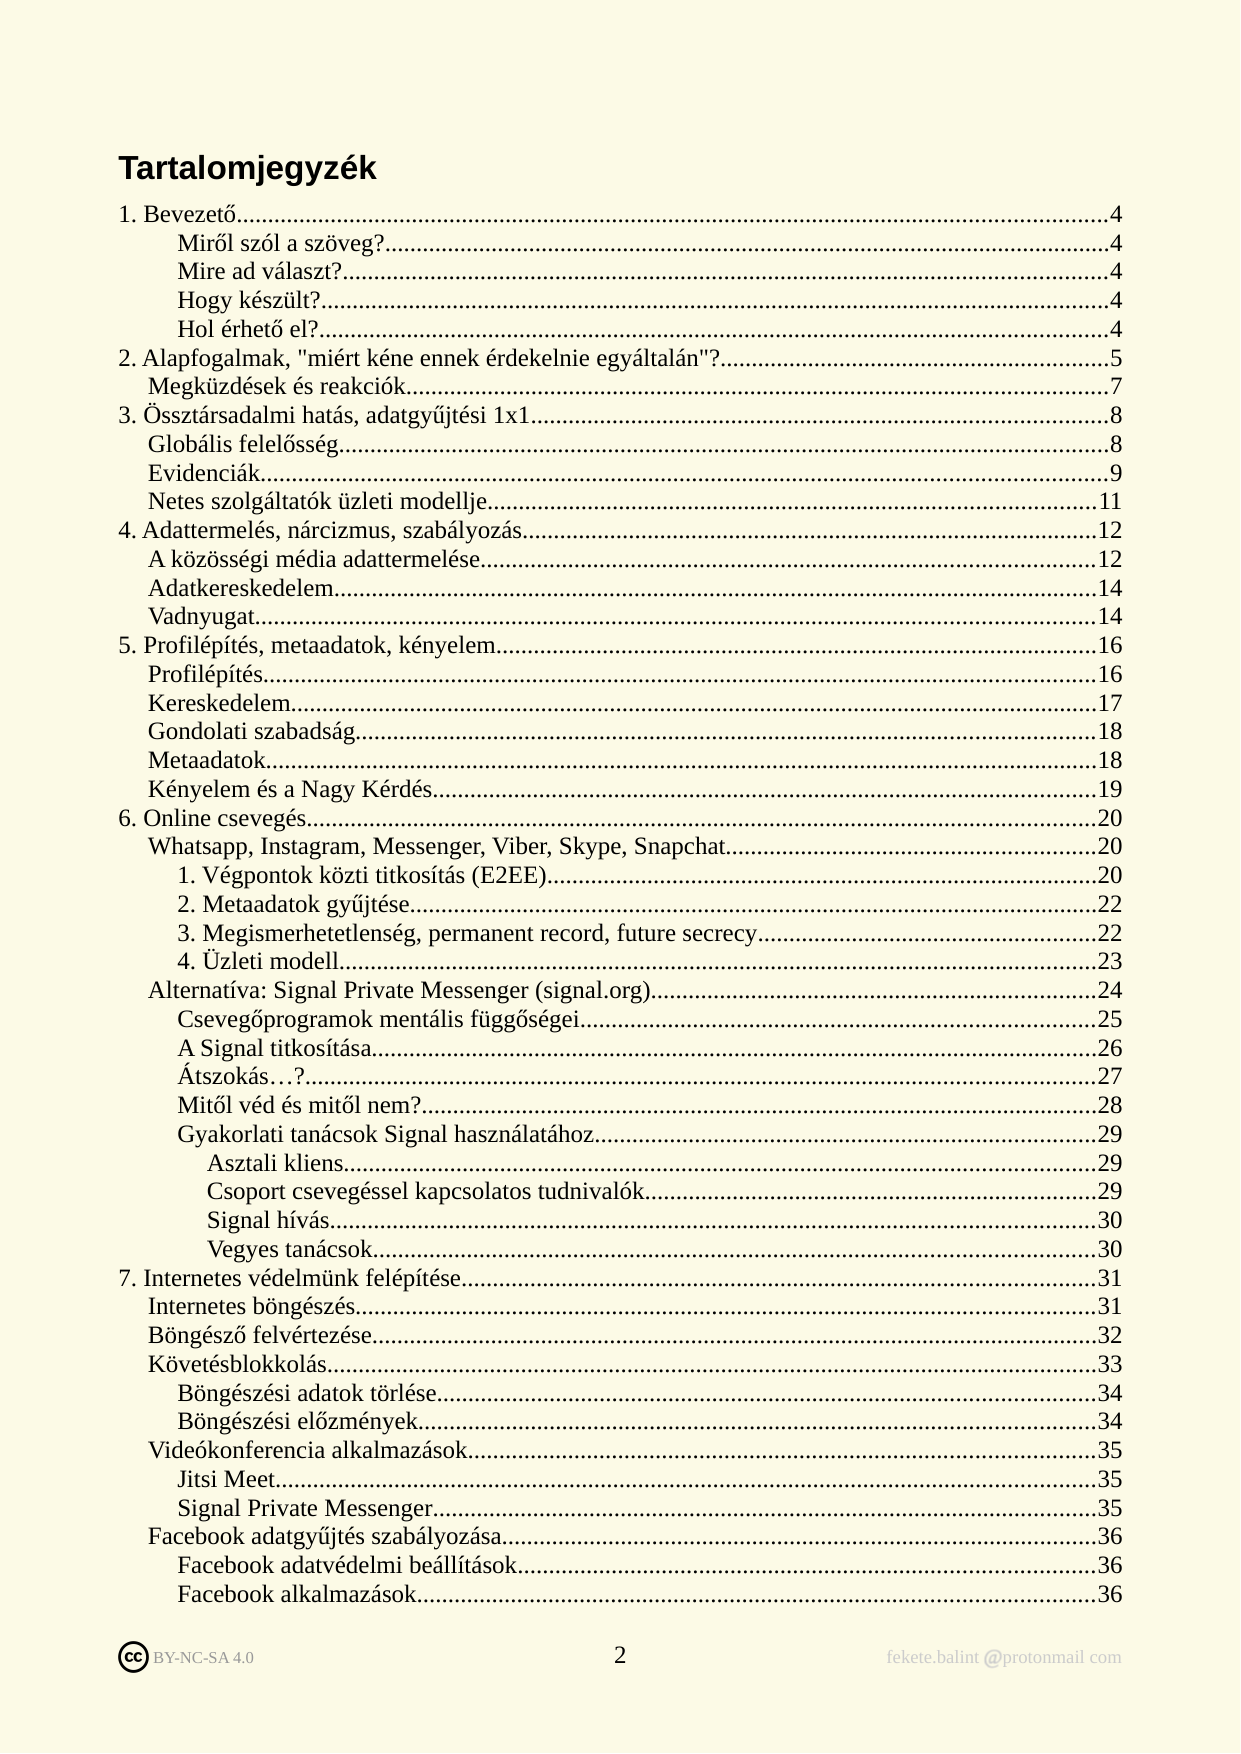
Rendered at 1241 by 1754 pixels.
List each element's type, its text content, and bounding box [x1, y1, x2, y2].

text Megküzdések és reakciók 7 [148, 371, 1122, 400]
text Böngészési előzmények 34 [177, 1406, 1122, 1435]
text Jitsi Meet 35 [177, 1464, 1122, 1493]
text Vegyes tanácsok 30 [207, 1234, 1122, 1263]
text 6. Online csevegés 20 [118, 803, 1122, 831]
text 3. Megismerhetetlenség, permanent record, future secrecy 22 [177, 918, 1122, 946]
picture [118, 1641, 149, 1673]
text Signal hívás 30 [207, 1205, 1122, 1234]
text 5. Profilépítés, metaadatok, kényelem 16 [118, 630, 1122, 659]
text Profilépítés 16 [148, 659, 1122, 688]
text Globális felelősség 8 [148, 429, 1122, 458]
text Asztali kliens 29 [207, 1148, 1122, 1176]
text 4. Üzleti modell 23 [177, 946, 1122, 975]
text 7. Internetes védelmünk felépítése 31 [118, 1263, 1122, 1291]
text Kereskedelem 17 [148, 688, 1122, 716]
text Videókonferencia alkalmazások 35 [148, 1435, 1122, 1464]
text Csevegőprogramok mentális függőségei 25 [177, 1004, 1122, 1033]
text Whatsapp, Instagram, Messenger, Viber, Skype, Snapchat 20 [148, 831, 1122, 860]
text 1. Bevezető 4 [118, 199, 1122, 228]
text 4. Adattermelés, nárcizmus, szabályozás 12 [118, 515, 1122, 544]
text 3. Össztársadalmi hatás, adatgyűjtési 1x1 8 [118, 400, 1122, 429]
text Gyakorlati tanácsok Signal használatához 29 [177, 1119, 1122, 1148]
text Alternatíva: Signal Private Messenger (signal.org) 24 [148, 975, 1122, 1004]
text Mire ad választ? 4 [177, 256, 1122, 285]
text A közösségi média adattermelése 12 [148, 544, 1122, 573]
text A Signal titkosítása 26 [177, 1033, 1122, 1061]
text Csoport csevegéssel kapcsolatos tudnivalók 29 [207, 1176, 1122, 1205]
text Követésblokkolás 33 [148, 1349, 1122, 1378]
text Kényelem és a Nagy Kérdés 19 [148, 774, 1122, 803]
text Mitől véd és mitől nem? 28 [177, 1090, 1122, 1119]
text Facebook adatgyűjtés szabályozása 36 [148, 1521, 1122, 1550]
text Vadnyugat 14 [148, 601, 1122, 630]
text Gondolati szabadság 18 [148, 716, 1122, 745]
text Metaadatok 18 [148, 745, 1122, 774]
text Böngésző felvértezése 32 [148, 1320, 1122, 1349]
text Internetes böngészés 31 [148, 1291, 1122, 1320]
text Miről szól a szöveg? 4 [177, 228, 1122, 256]
text 2. Alapfogalmak, "miért kéne ennek érdekelnie egyáltalán"? 5 [118, 343, 1122, 371]
picture [982, 1648, 1003, 1669]
text 2. Metaadatok gyűjtése 22 [177, 889, 1122, 918]
text Böngészési adatok törlése 34 [177, 1378, 1122, 1406]
text Adatkereskedelem 14 [148, 573, 1122, 601]
text Evidenciák 9 [148, 458, 1122, 486]
text Signal Private Messenger 35 [177, 1493, 1122, 1521]
text Netes szolgáltatók üzleti modellje 11 [148, 486, 1122, 515]
text Facebook alkalmazások 36 [177, 1579, 1122, 1608]
subtitle Tartalomjegyzék [118, 148, 1122, 186]
text 1. Végpontok közti titkosítás (E2EE) 20 [177, 860, 1122, 889]
text Hol érhető el? 4 [177, 314, 1122, 343]
text Facebook adatvédelmi beállítások 36 [177, 1550, 1122, 1579]
text Hogy készült? 4 [177, 285, 1122, 314]
text Átszokás…? 27 [177, 1061, 1122, 1090]
